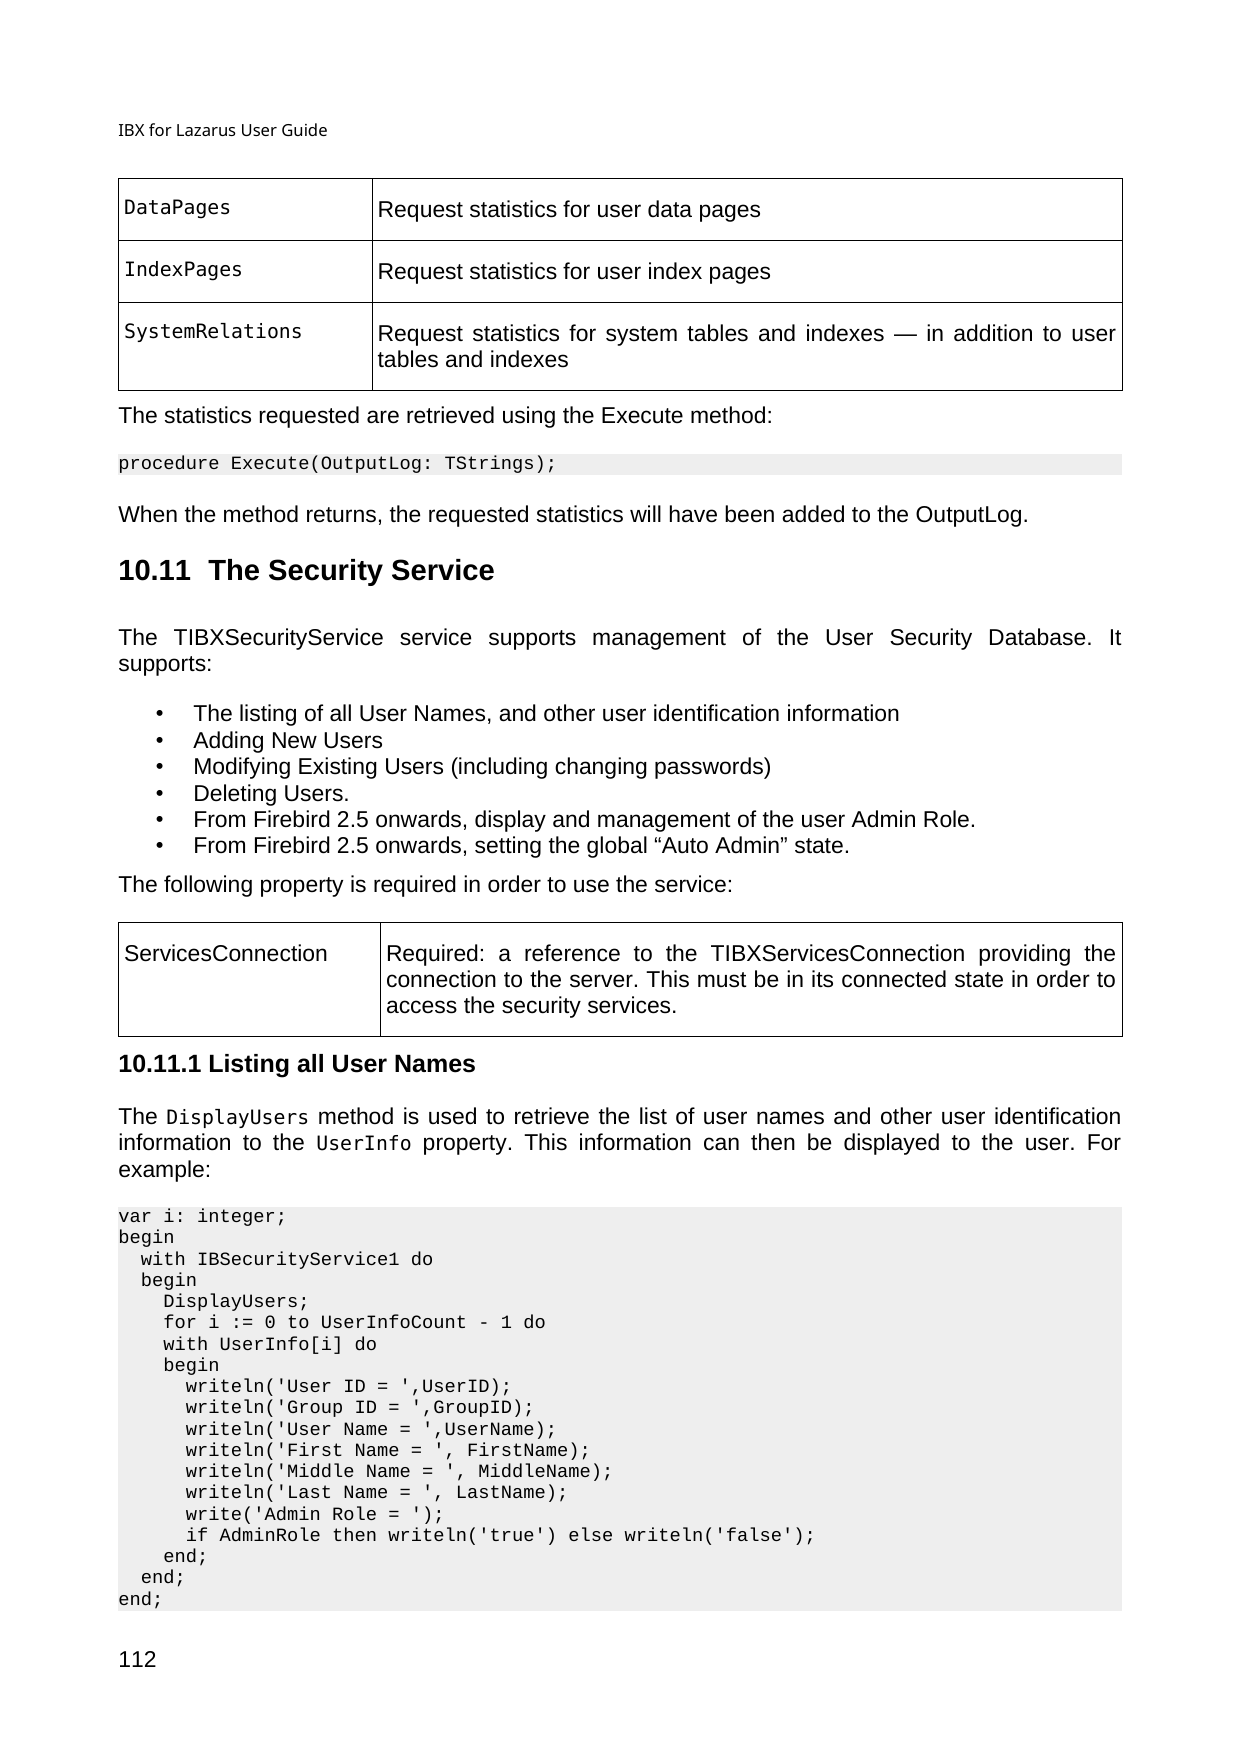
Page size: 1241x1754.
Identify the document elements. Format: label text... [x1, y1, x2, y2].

text begin [118, 1356, 1122, 1377]
text writeln('Middle Name = ', MiddleName); [118, 1462, 1122, 1483]
text end; [118, 1568, 1122, 1589]
text var i: integer; [118, 1207, 1122, 1228]
subtitle The Security Service [118, 553, 1122, 586]
table_cell SystemRelations [119, 303, 372, 390]
text with IBSecurityService1 do [118, 1249, 1122, 1271]
text writeln('Group ID = ',GroupID); [118, 1398, 1122, 1419]
text end; [118, 1589, 1122, 1611]
table_cell DataPages [119, 179, 372, 240]
text The DisplayUsers method is used to retrieve the list of user names and other user identification information to the UserInfo property. This information can then be displayed to the user. For example: [118, 1103, 1122, 1182]
text The statistics requested are retrieved using the Execute method: [118, 402, 1122, 428]
list From Firebird 2.5 onwards, display and management of the user Admin Role. [156, 806, 1122, 832]
text procedure Execute(OutputLog: TStrings); [118, 454, 1122, 475]
table_cell Request statistics for system tables and indexes — in addition to user tables and indexes [373, 303, 1122, 390]
table_header Required: a reference to the TIBXServicesConnection providing the connection to the server. This must be in its connected state in order to access the security services. [381, 923, 1122, 1036]
text end; [118, 1547, 1122, 1568]
text writeln('Last Name = ', LastName); [118, 1483, 1122, 1504]
text with UserInfo[i] do [118, 1334, 1122, 1356]
text When the method returns, the requested statistics will have been added to the OutputLog. [118, 501, 1122, 527]
list Deleting Users. [156, 779, 1122, 806]
text DisplayUsers; [118, 1292, 1122, 1313]
text write('Admin Role = '); [118, 1504, 1122, 1526]
list From Firebird 2.5 onwards, setting the global “Auto Admin” state. [156, 832, 1122, 858]
text if AdminRole then writeln('true') else writeln('false'); [118, 1526, 1122, 1547]
text writeln('First Name = ', FirstName); [118, 1441, 1122, 1462]
text begin [118, 1271, 1122, 1292]
text begin [118, 1228, 1122, 1249]
table_cell Request statistics for user index pages [373, 241, 1122, 302]
subtitle Listing all User Names [118, 1048, 1122, 1077]
text for i := 0 to UserInfoCount - 1 do [118, 1313, 1122, 1334]
text The following property is required in order to use the service: [118, 871, 1122, 897]
table_cell IndexPages [119, 241, 372, 302]
list The listing of all User Names, and other user identification information [156, 700, 1122, 727]
table_header ServicesConnection [119, 923, 380, 1036]
list Modifying Existing Users (including changing passwords) [156, 753, 1122, 779]
text writeln('User Name = ',UserName); [118, 1419, 1122, 1441]
list Adding New Users [156, 727, 1122, 753]
text The TIBXSecurityService service supports management of the User Security Database. It supports: [118, 624, 1122, 676]
table_cell Request statistics for user data pages [373, 179, 1122, 240]
text writeln('User ID = ',UserID); [118, 1377, 1122, 1398]
